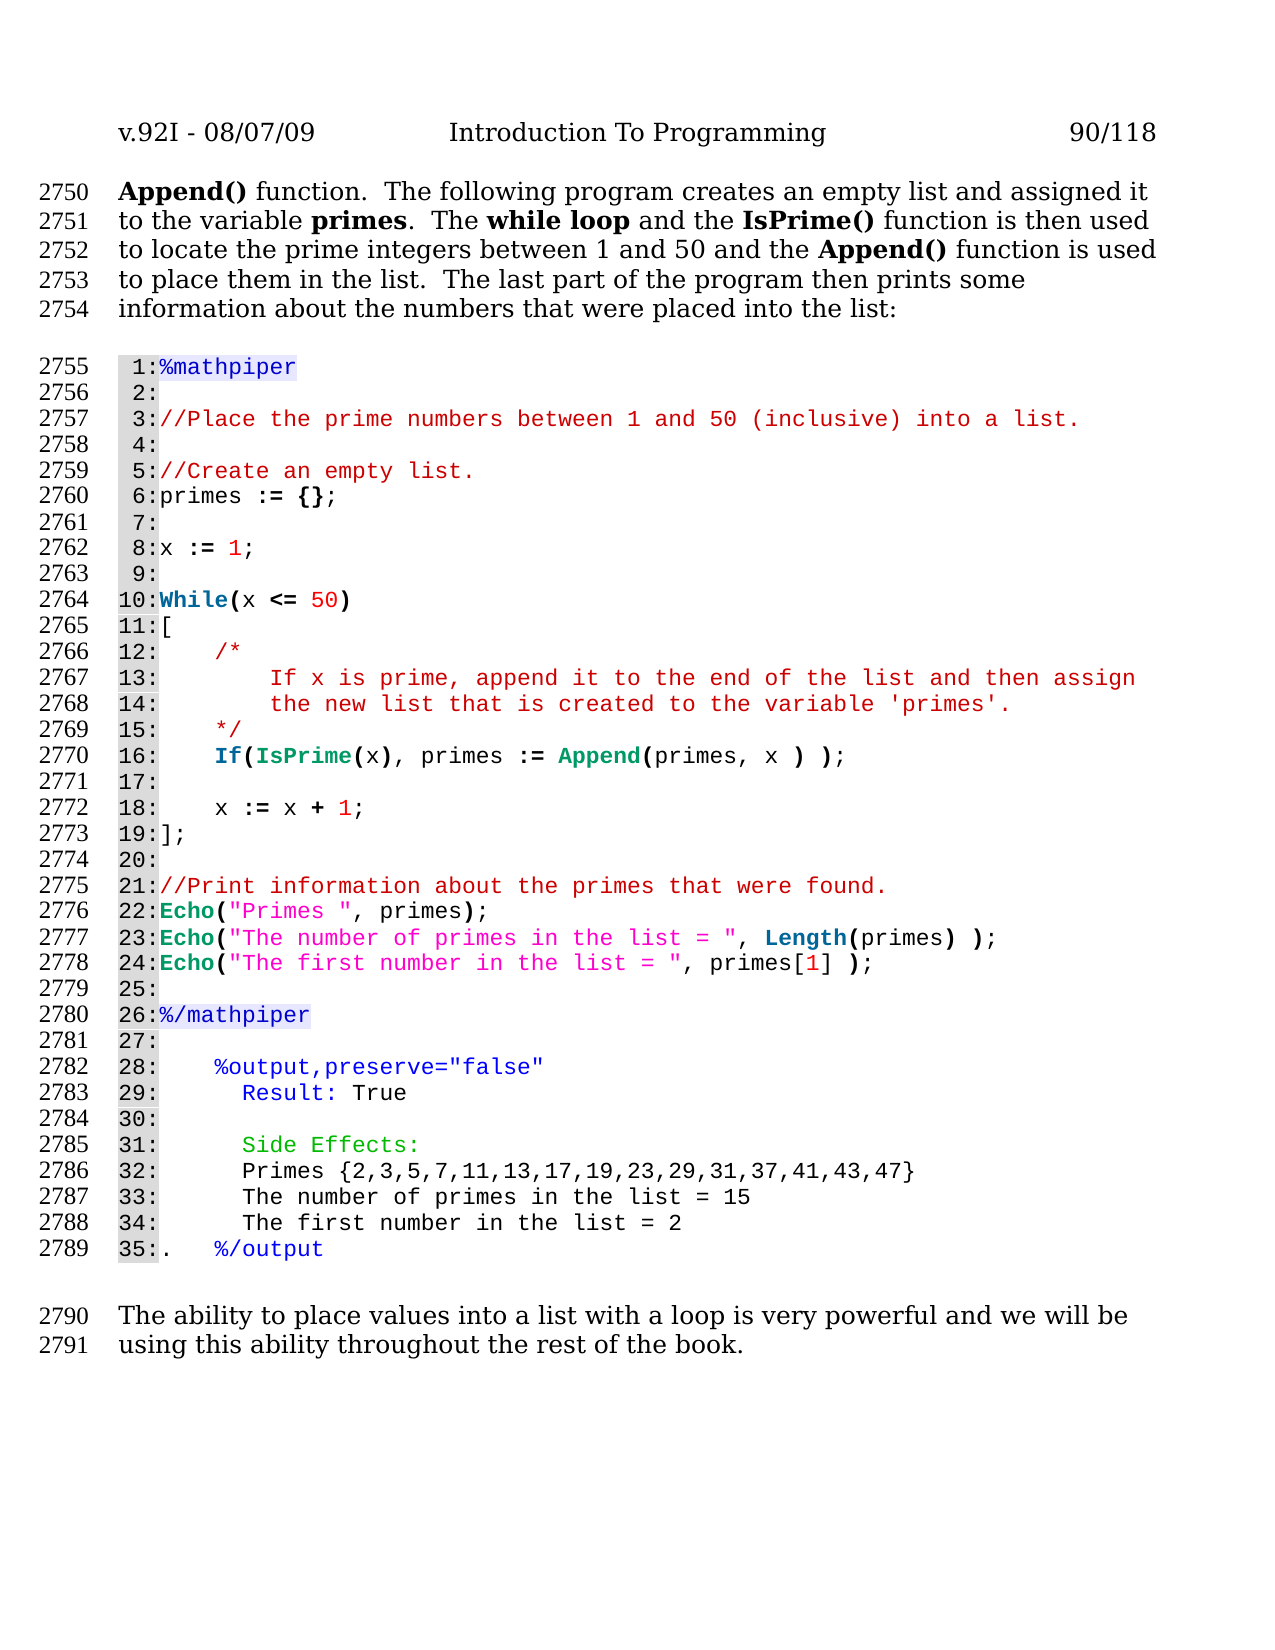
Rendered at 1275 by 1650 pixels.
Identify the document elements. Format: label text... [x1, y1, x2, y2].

text Append() function. The following program creates an empty list and assigned it to the variable primes. The while loop and the IsPrime() function is then used to locate the prime integers between 1 and 50 and the Append() function is used to place them in the list. The last part of the program then prints some information about the numbers that were placed into the list: [118, 177, 1157, 323]
text 33: The number of primes in the list = 15 [118, 1185, 1157, 1211]
text 10:While(x <= 50) [118, 589, 1157, 614]
text 23:Echo("The number of primes in the list = ", Length(primes) ); [118, 926, 1157, 952]
text 26:%/mathpiper [118, 1004, 1157, 1029]
text 4: [118, 433, 1157, 459]
text 3://Place the prime numbers between 1 and 50 (inclusive) into a list. [118, 407, 1157, 433]
text 29: Result: True [118, 1081, 1157, 1107]
text 28: %output,preserve="false" [118, 1056, 1157, 1081]
text 25: [118, 978, 1157, 1004]
text 8:x := 1; [118, 537, 1157, 563]
text 15: */ [118, 718, 1157, 744]
text 17: [118, 770, 1157, 796]
text 27: [118, 1029, 1157, 1056]
text 21://Print information about the primes that were found. [118, 874, 1157, 900]
text 5://Create an empty list. [118, 459, 1157, 485]
text 18: x := x + 1; [118, 796, 1157, 822]
text 22:Echo("Primes ", primes); [118, 900, 1157, 926]
text 16: If(IsPrime(x), primes := Append(primes, x ) ); [118, 744, 1157, 770]
text 12: /* [118, 641, 1157, 666]
text The ability to place values into a list with a loop is very powerful and we will be using this ability throughout the rest of the book. [118, 1301, 1157, 1360]
text 30: [118, 1107, 1157, 1133]
text 31: Side Effects: [118, 1133, 1157, 1159]
text 14: the new list that is created to the variable 'primes'. [118, 692, 1157, 718]
text 9: [118, 563, 1157, 589]
text 35:. %/output [118, 1237, 1157, 1263]
text 20: [118, 848, 1157, 874]
text 6:primes := {}; [118, 485, 1157, 511]
text 19:]; [118, 822, 1157, 848]
text 24:Echo("The first number in the list = ", primes[1] ); [118, 952, 1157, 978]
text 13: If x is prime, append it to the end of the list and then assign [118, 666, 1157, 692]
text 1:%mathpiper [118, 355, 1157, 381]
text 7: [118, 511, 1157, 537]
text 11:[ [118, 614, 1157, 641]
text 32: Primes {2,3,5,7,11,13,17,19,23,29,31,37,41,43,47} [118, 1159, 1157, 1185]
text 34: The first number in the list = 2 [118, 1211, 1157, 1237]
text 2: [118, 381, 1157, 407]
